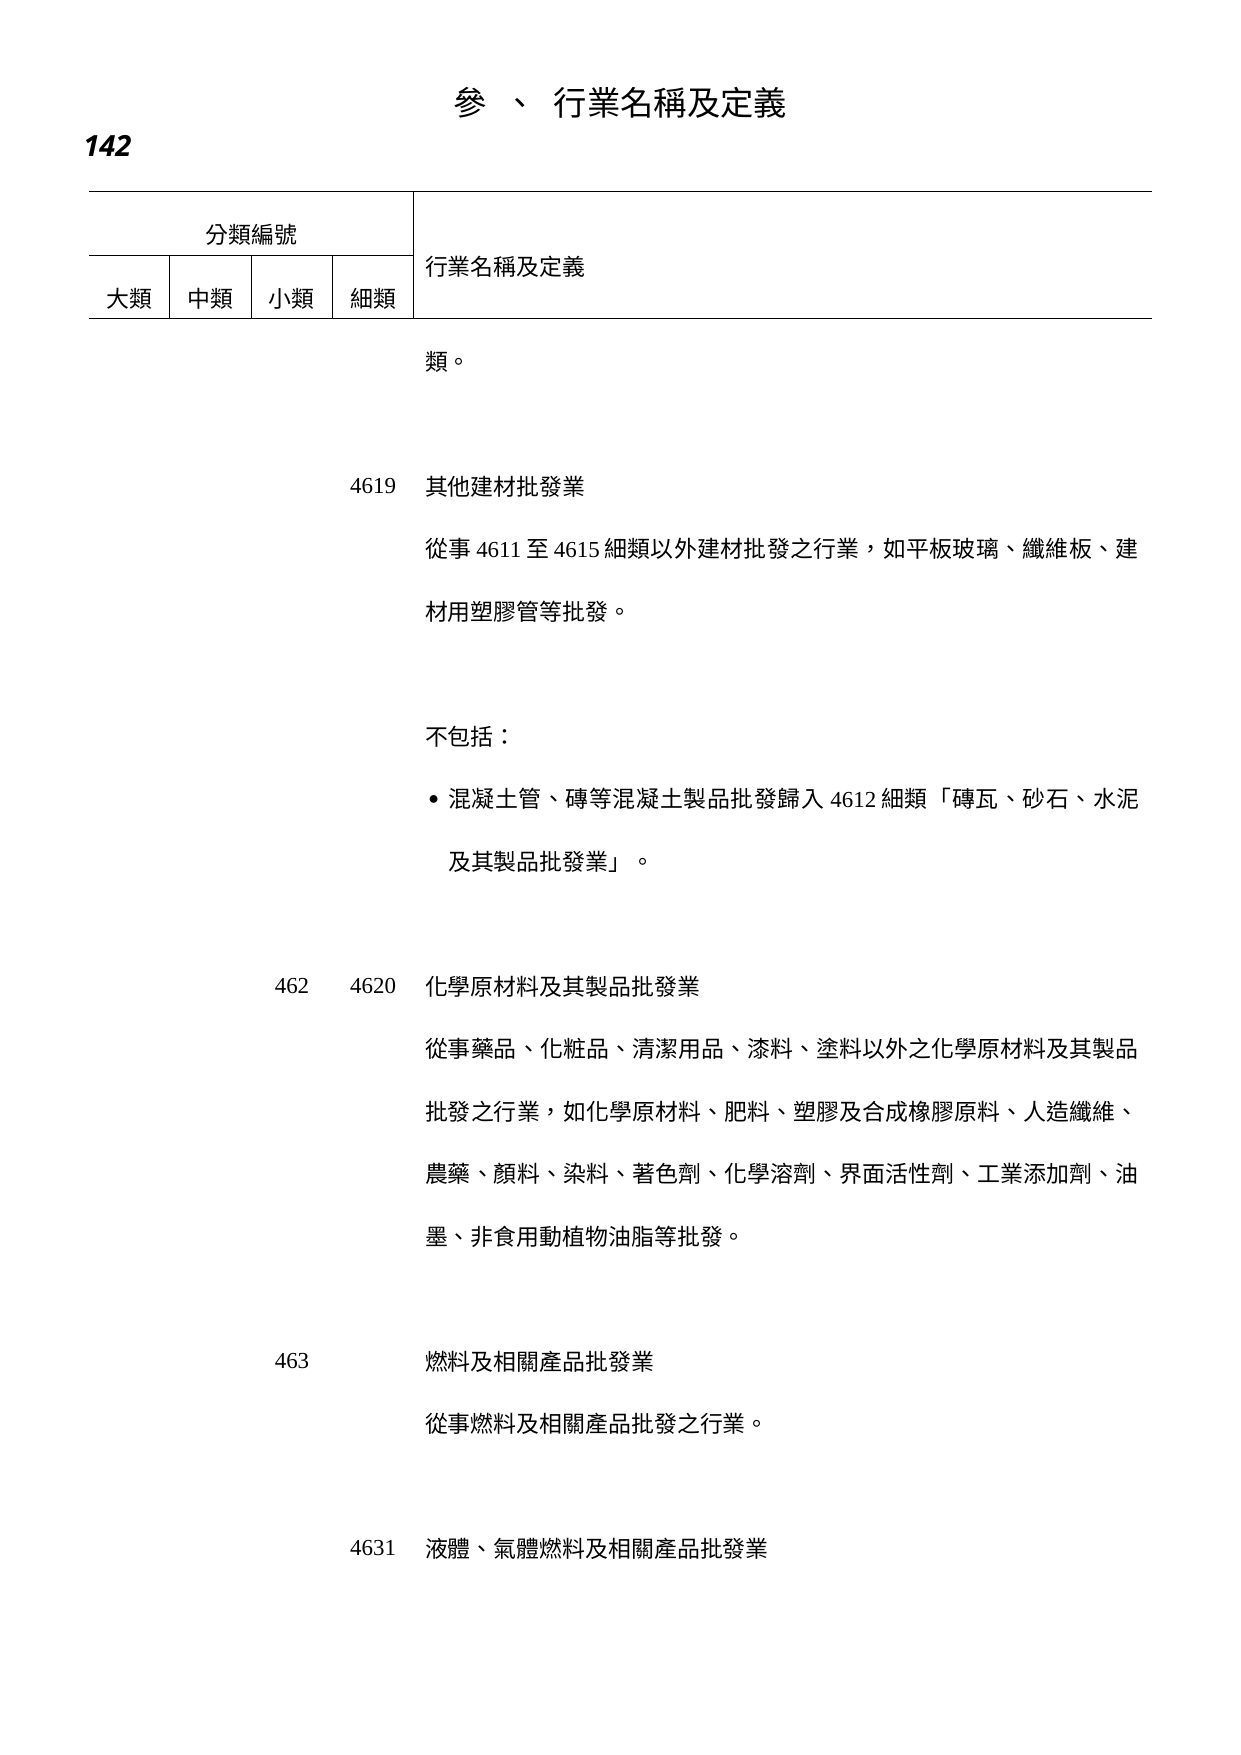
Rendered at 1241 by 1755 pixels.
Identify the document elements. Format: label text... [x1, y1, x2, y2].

table_cell 463 [251, 1318, 332, 1506]
table_cell [89, 1506, 170, 1568]
table_cell [89, 943, 170, 1318]
table_cell 4631 [332, 1506, 413, 1568]
table_cell [170, 443, 251, 943]
table_cell [170, 943, 251, 1318]
table_cell [332, 1318, 413, 1506]
table_cell 4619 [332, 443, 413, 943]
table_cell 大類 [89, 256, 169, 318]
table_cell 462 [251, 943, 332, 1318]
table_cell 化學原材料及其製品批發業 從事藥品、化粧品、清潔用品、漆料、塗料以外之化學原材料及其製品批發之行業，如化學原材料、肥料、塑膠及合成橡膠原料、人造纖維、農藥、顏料、染料、著色劑、化學溶劑、界面活性劑、工業添加劑、油墨、非食用動植物油脂等批發。 [414, 943, 1152, 1318]
table_cell 中類 [170, 256, 251, 318]
table_cell [170, 1318, 251, 1506]
table_cell 燃料及相關產品批發業 從事燃料及相關產品批發之行業。 [414, 1318, 1152, 1506]
table_header 行業名稱及定義 [414, 192, 1152, 318]
table_cell [332, 319, 413, 443]
table_cell 4620 [332, 943, 413, 1318]
table_cell [89, 443, 170, 943]
table_cell [89, 1318, 170, 1506]
table_cell [89, 319, 170, 443]
table_cell [170, 319, 251, 443]
table_cell [170, 1506, 251, 1568]
table_cell [251, 319, 332, 443]
table_header 分類編號 [89, 192, 413, 255]
table_cell 小類 [252, 256, 332, 318]
table_cell [251, 1506, 332, 1568]
table_cell 其他建材批發業 從事4611至4615細類以外建材批發之行業，如平板玻璃、纖維板、建材用塑膠管等批發。 不包括： 混凝土管、磚等混凝土製品批發歸入4612細類「磚瓦、砂石、水泥及其製品批發業」。 [414, 443, 1152, 943]
table_cell 液體、氣體燃料及相關產品批發業 [414, 1506, 1152, 1568]
table_cell [251, 443, 332, 943]
table_cell 類。 [414, 319, 1152, 443]
table_cell 細類 [333, 256, 413, 318]
